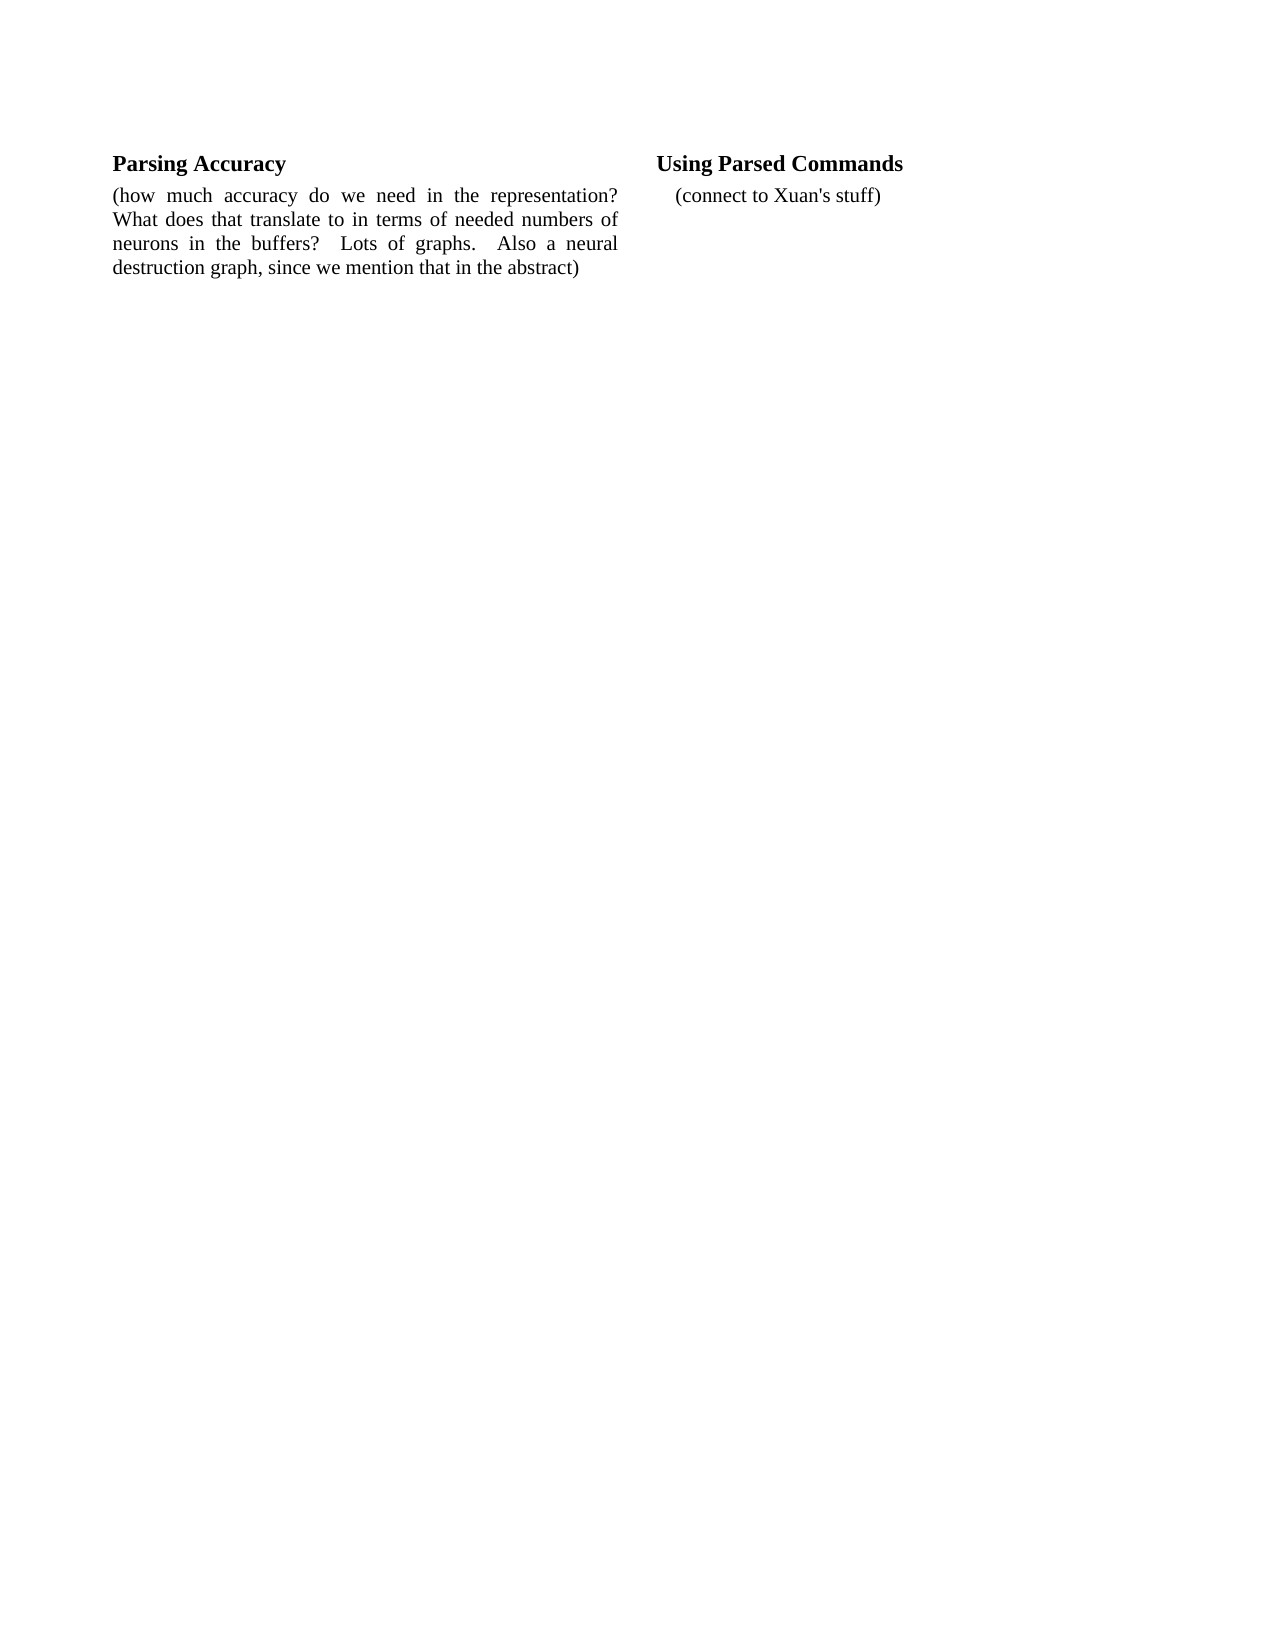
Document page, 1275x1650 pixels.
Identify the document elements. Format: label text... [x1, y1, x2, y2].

text (connect to Xuan's stuff) [656, 183, 1162, 207]
subtitle Parsing Accuracy [112, 150, 619, 176]
text (how much accuracy do we need in the representation? What does that translate to in terms of needed numbers of neurons in the buffers? Lots of graphs. Also a neural destruction graph, since we mention that in the abstract) [112, 183, 619, 279]
subtitle Using Parsed Commands [656, 150, 1162, 176]
